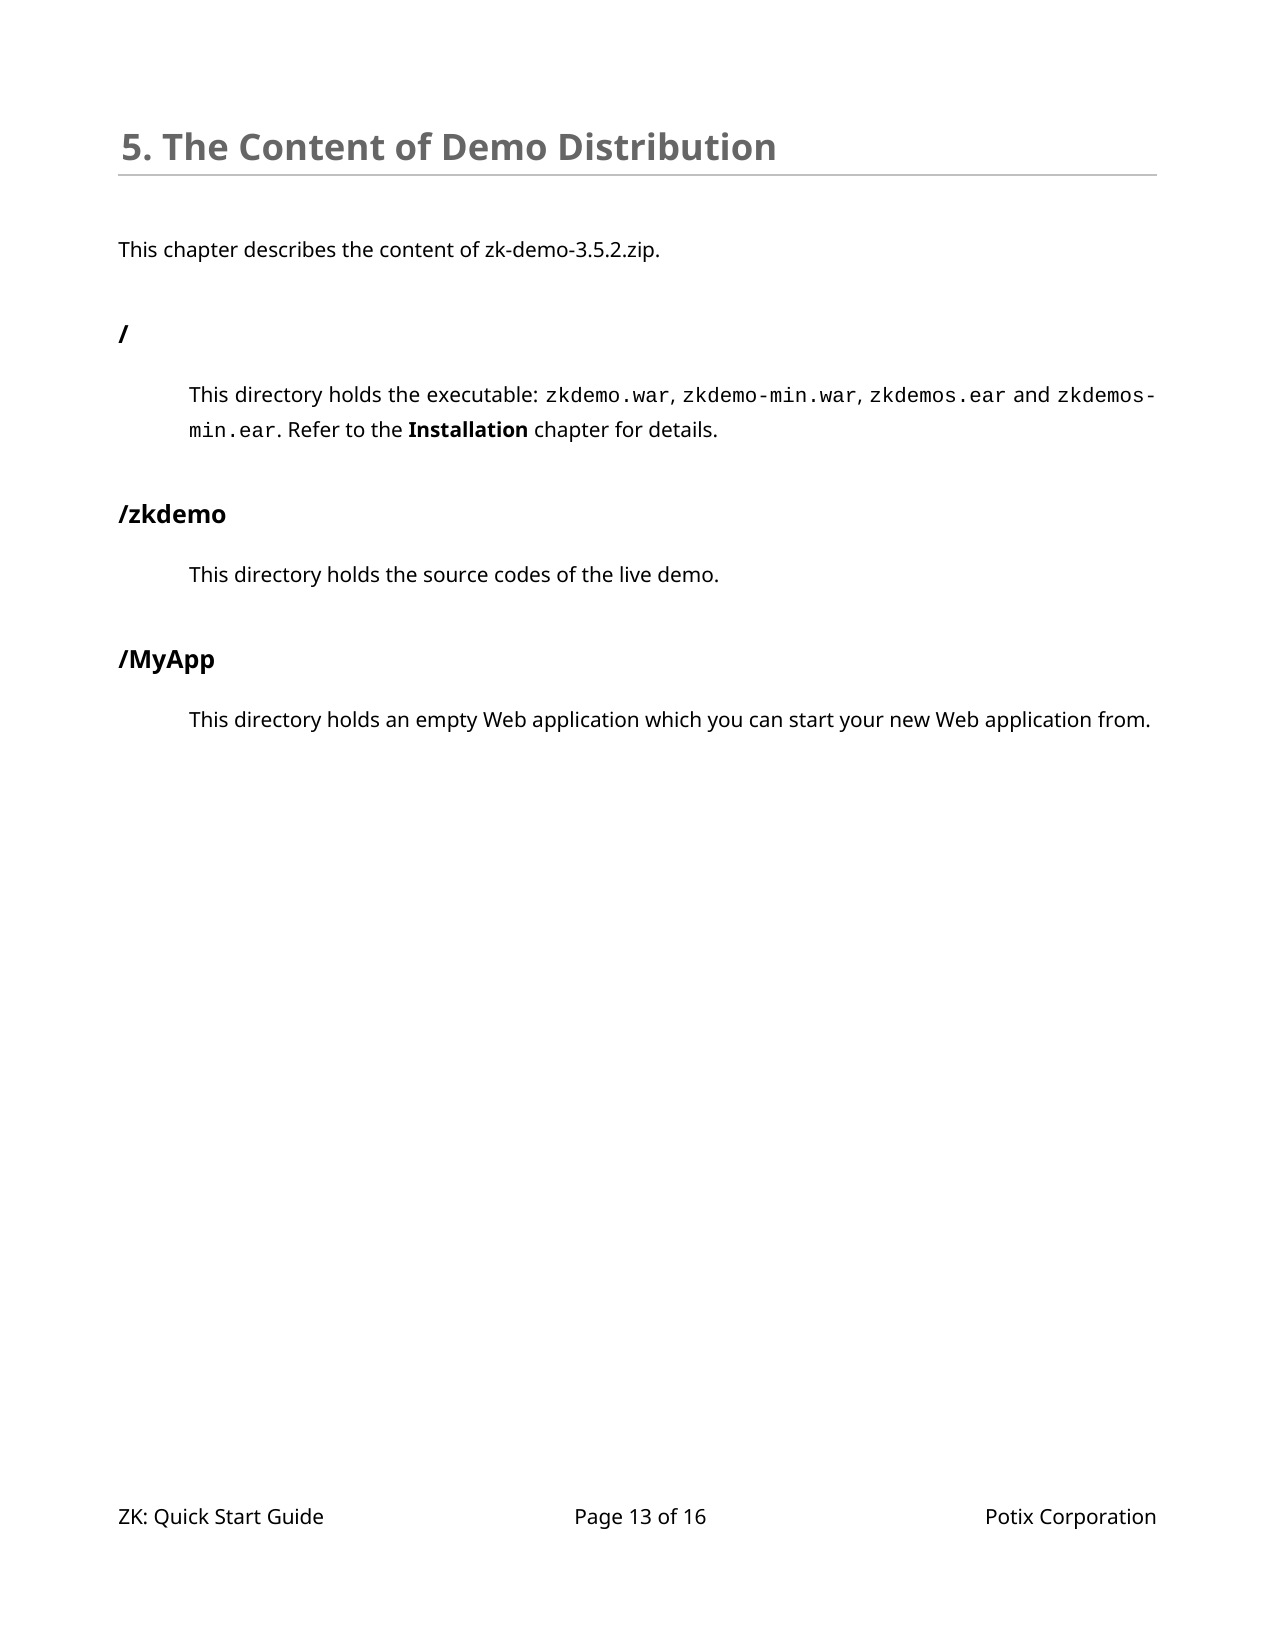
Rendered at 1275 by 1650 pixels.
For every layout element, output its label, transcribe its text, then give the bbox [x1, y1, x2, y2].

text This directory holds an empty Web application which you can start your new Web application from. [189, 705, 1157, 733]
text This directory holds the executable: zkdemo.war, zkdemo-min.war, zkdemos.ear and zkdemos-min.ear. Refer to the Installation chapter for details. [189, 380, 1157, 444]
text This directory holds the source codes of the live demo. [189, 560, 1157, 588]
text This chapter describes the content of zk-demo-3.5.2.zip. [118, 235, 1157, 263]
subtitle 5. The Content of Demo Distribution [118, 118, 1157, 174]
subtitle /zkdemo [118, 497, 1157, 531]
subtitle /MyApp [118, 642, 1157, 676]
subtitle / [118, 316, 1157, 350]
